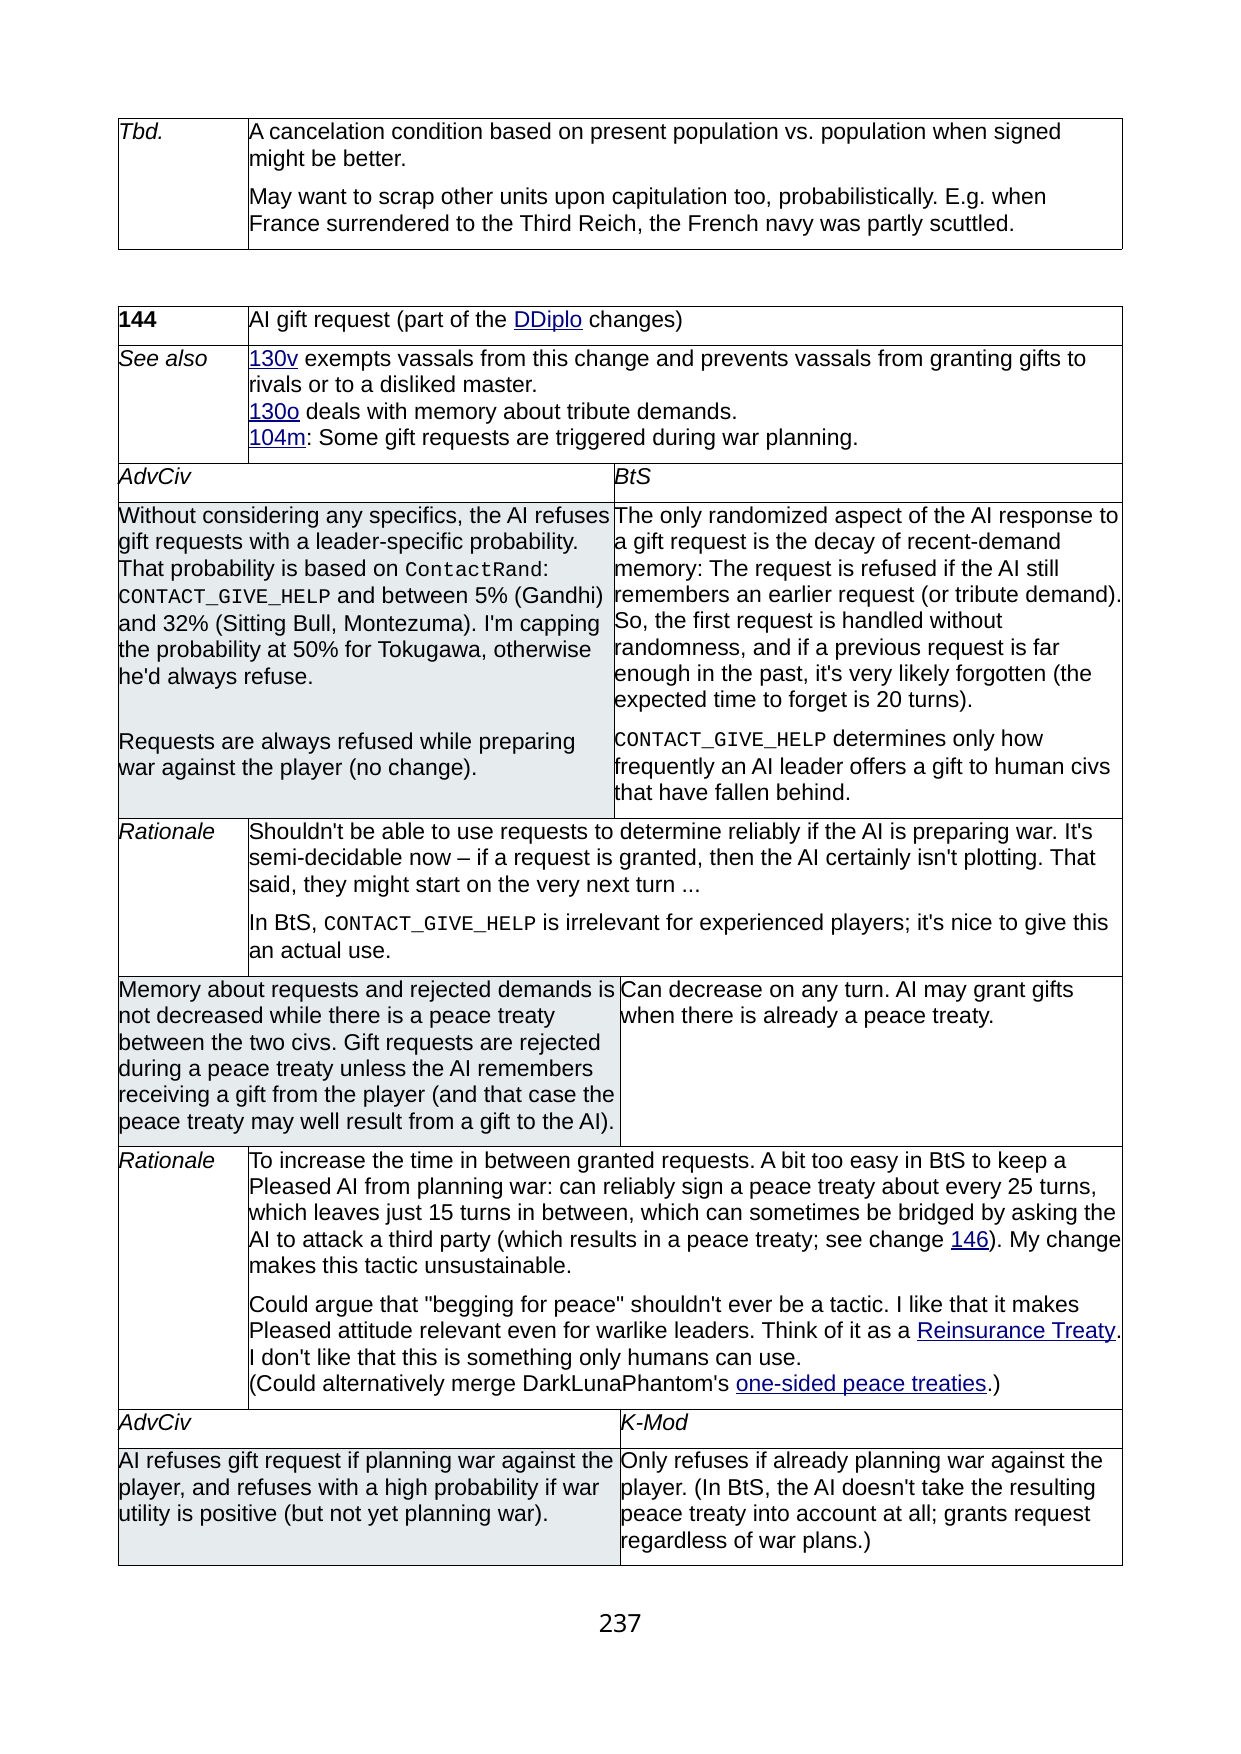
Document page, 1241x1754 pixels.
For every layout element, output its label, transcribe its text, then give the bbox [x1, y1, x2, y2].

table_cell Tbd. [119, 119, 248, 248]
table_cell A cancelation condition based on present population vs. population when signed might be better. May want to scrap other units upon capitulation too, probabilistically. E.g. when France surrendered to the Third Reich, the French navy was partly scuttled. [249, 119, 1122, 248]
table_cell AdvCiv [119, 464, 614, 502]
table_header AI gift request (part of the DDiplo changes) [249, 307, 1122, 345]
table_cell Rationale [119, 1147, 248, 1408]
table_cell Memory about requests and rejected demands is not decreased while there is a peace treaty between the two civs. Gift requests are rejected during a peace treaty unless the AI remembers receiving a gift from the player (and that case the peace treaty may well result from a gift to the AI). [119, 977, 620, 1146]
table_cell BtS [615, 464, 1122, 502]
table_cell Only refuses if already planning war against the player. (In BtS, the AI doesn't take the resulting peace treaty into account at all; grants request regardless of war plans.) [621, 1449, 1122, 1565]
table_cell 130v exempts vassals from this change and prevents vassals from granting gifts to rivals or to a disliked master. 130o deals with memory about tribute demands. 104m: Some gift requests are triggered during war planning. [249, 346, 1122, 463]
table_cell To increase the time in between granted requests. A bit too easy in BtS to keep a Pleased AI from planning war: can reliably sign a peace treaty about every 25 turns, which leaves just 15 turns in between, which can sometimes be bridged by asking the AI to attack a third party (which results in a peace treaty; see change 146). My change makes this tactic unsustainable. Could argue that "begging for peace" shouldn't ever be a tactic. I like that it makes Pleased attitude relevant even for warlike leaders. Think of it as a Reinsurance Treaty. I don't like that this is something only humans can use. (Could alternatively merge DarkLunaPhantom's one-sided peace treaties.) [249, 1147, 1122, 1408]
table_cell Shouldn't be able to use requests to determine reliably if the AI is preparing war. It's semi-decidable now – if a request is granted, then the AI certainly isn't plotting. That said, they might start on the very next turn ... In BtS, CONTACT_GIVE_HELP is irrelevant for experienced players; it's nice to give this an actual use. [249, 819, 1122, 976]
table_cell See also [119, 346, 248, 463]
table_cell Rationale [119, 819, 248, 976]
table_cell K-Mod [621, 1410, 1122, 1447]
table_cell Without considering any specifics, the AI refuses gift requests with a leader-specific probability. That probability is based on ContactRand: CONTACT_GIVE_HELP and between 5% (Gandhi) and 32% (Sitting Bull, Montezuma). I'm capping the probability at 50% for Tokugawa, otherwise he'd always refuse. Requests are always refused while preparing war against the player (no change). [119, 503, 614, 818]
table_header 144 [119, 307, 248, 345]
table_cell AI refuses gift request if planning war against the player, and refuses with a high probability if war utility is positive (but not yet planning war). [119, 1449, 620, 1565]
table_cell The only randomized aspect of the AI response to a gift request is the decay of recent-demand memory: The request is refused if the AI still remembers an earlier request (or tribute demand). So, the first request is handled without randomness, and if a previous request is far enough in the past, it's very likely forgotten (the expected time to forget is 20 turns). CONTACT_GIVE_HELP determines only how frequently an AI leader offers a gift to human civs that have fallen behind. [615, 503, 1122, 818]
table_cell AdvCiv [119, 1410, 620, 1447]
table_cell Can decrease on any turn. AI may grant gifts when there is already a peace treaty. [621, 977, 1122, 1146]
